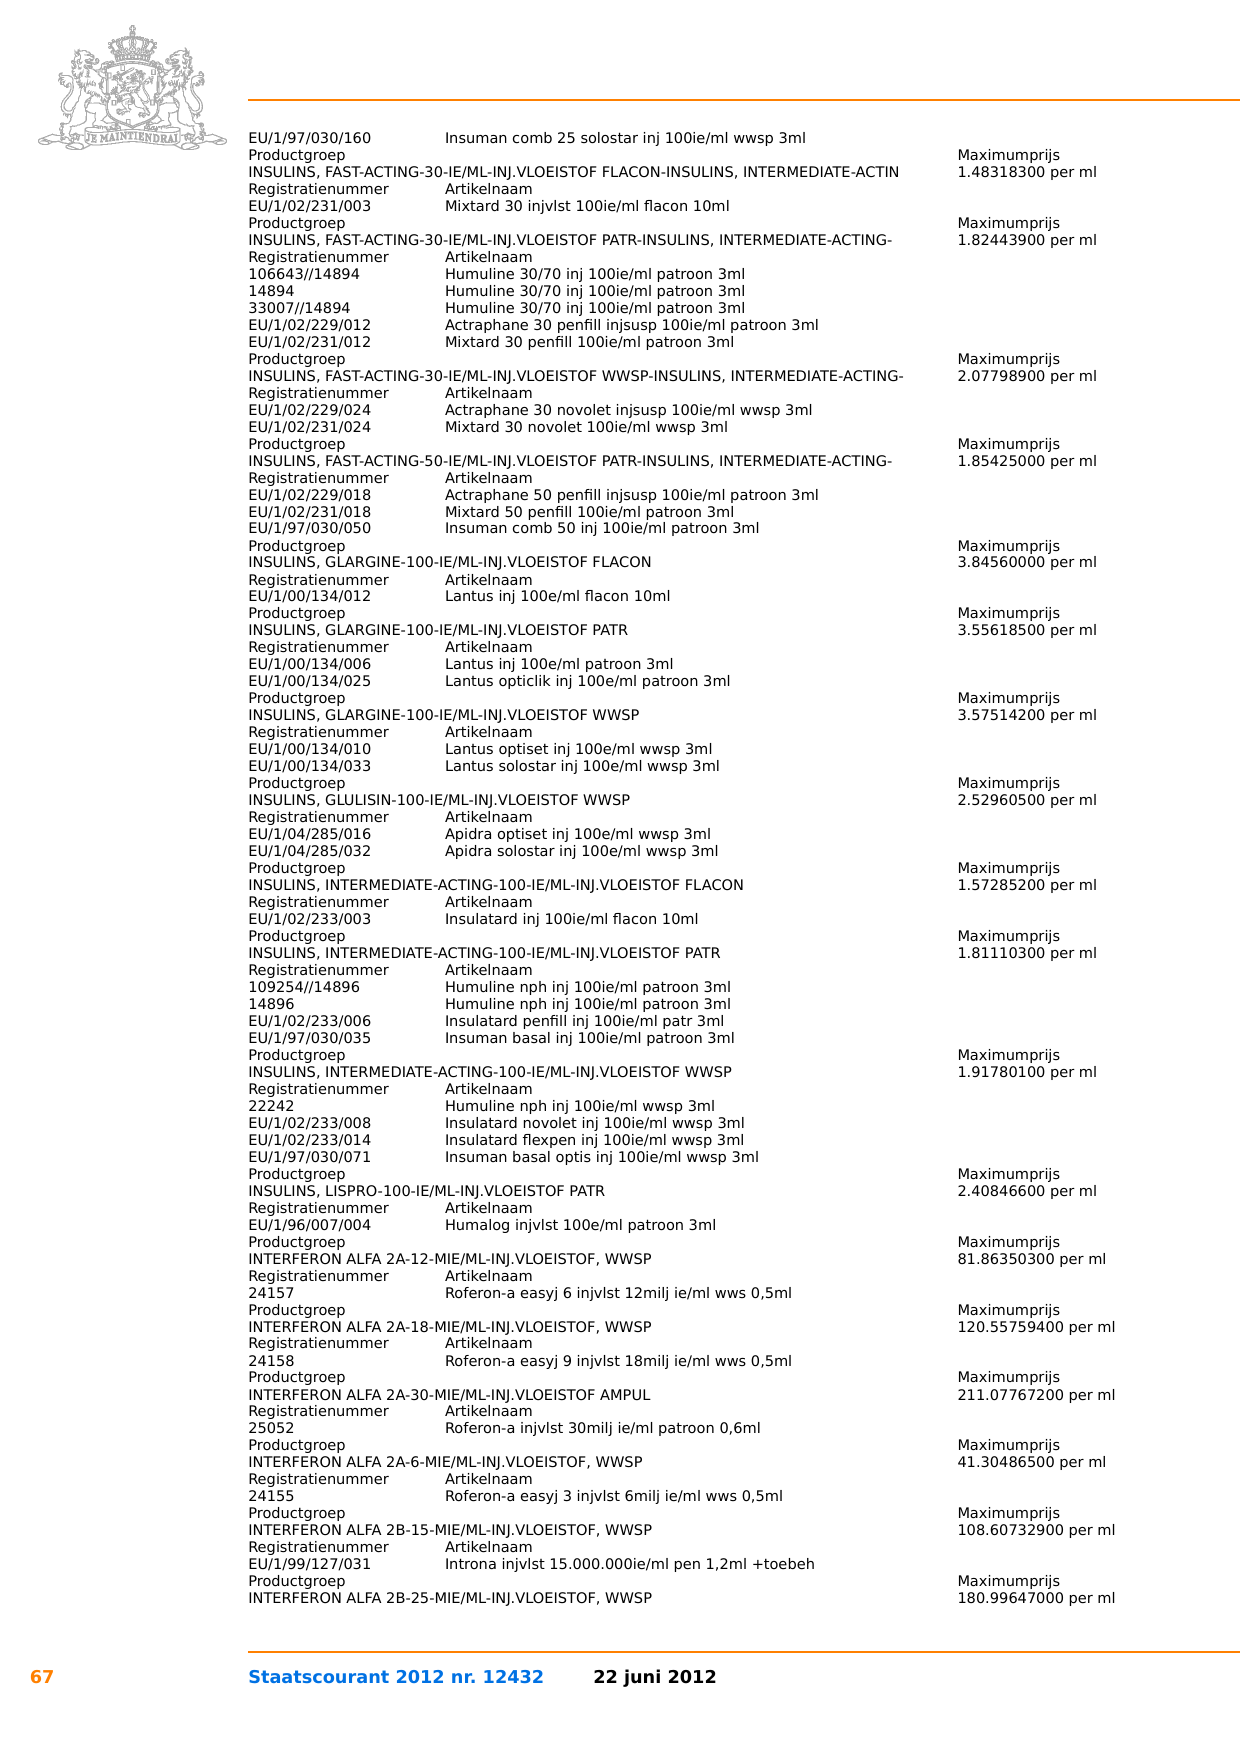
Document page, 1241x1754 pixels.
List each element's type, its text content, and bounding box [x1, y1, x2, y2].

table_cell [951, 1149, 1163, 1166]
table_cell Artikelnaam [439, 1335, 951, 1352]
table_cell 2.40846600 per ml [951, 1183, 1163, 1199]
table_cell EU/1/00/134/033 [248, 758, 439, 775]
table_cell [951, 673, 1163, 690]
table_cell Artikelnaam [439, 1403, 951, 1420]
table_cell Productgroep [248, 1505, 439, 1522]
table_cell Actraphane 50 penfill injsusp 100ie/ml patroon 3ml [439, 486, 951, 503]
table_cell Productgroep [248, 1369, 439, 1386]
table_cell Productgroep [248, 147, 439, 164]
table_cell 2.07798900 per ml [951, 368, 1163, 384]
table_cell Insulatard penfill inj 100ie/ml patr 3ml [439, 1013, 951, 1030]
table_cell Productgroep [248, 928, 439, 945]
table_cell [439, 1166, 951, 1183]
table_cell Registratienummer [248, 1539, 439, 1556]
table_cell Lantus inj 100e/ml flacon 10ml [439, 588, 951, 605]
table_cell EU/1/02/229/012 [248, 317, 439, 334]
table_cell 1.85425000 per ml [951, 453, 1163, 469]
table_cell [951, 1115, 1163, 1132]
table_cell Artikelnaam [439, 1539, 951, 1556]
table_cell INSULINS, FAST-ACTING-30-IE/ML-INJ.VLOEISTOF PATR-INSULINS, INTERMEDIATE-ACTING- [248, 232, 951, 249]
table_cell INSULINS, FAST-ACTING-30-IE/ML-INJ.VLOEISTOF WWSP-INSULINS, INTERMEDIATE-ACTING- [248, 368, 951, 384]
table_cell Productgroep [248, 1301, 439, 1318]
table_cell 106643//14894 [248, 266, 439, 283]
table_cell [951, 198, 1163, 215]
table_cell INSULINS, GLARGINE-100-IE/ML-INJ.VLOEISTOF PATR [248, 622, 951, 639]
table_cell [951, 1556, 1163, 1573]
table_cell Productgroep [248, 775, 439, 792]
table_cell [951, 283, 1163, 300]
table_cell Mixtard 50 penfill 100ie/ml patroon 3ml [439, 504, 951, 520]
table_cell Artikelnaam [439, 1200, 951, 1217]
table_cell Insulatard flexpen inj 100ie/ml wwsp 3ml [439, 1132, 951, 1149]
table_cell Maximumprijs [951, 605, 1163, 622]
table_cell Productgroep [248, 538, 439, 554]
table_cell EU/1/04/285/016 [248, 826, 439, 843]
table_cell INSULINS, FAST-ACTING-50-IE/ML-INJ.VLOEISTOF PATR-INSULINS, INTERMEDIATE-ACTING- [248, 453, 951, 469]
table_cell Artikelnaam [439, 571, 951, 588]
table_cell 108.60732900 per ml [951, 1522, 1163, 1539]
table_cell Productgroep [248, 1047, 439, 1064]
table_cell 24155 [248, 1488, 439, 1505]
table_cell INTERFERON ALFA 2A-30-MIE/ML-INJ.VLOEISTOF AMPUL [248, 1386, 951, 1403]
table_cell Maximumprijs [951, 436, 1163, 452]
table_cell [951, 1200, 1163, 1217]
table_cell [951, 504, 1163, 520]
table_cell [951, 130, 1163, 147]
table_cell Insuman basal optis inj 100ie/ml wwsp 3ml [439, 1149, 951, 1166]
table_cell [951, 1268, 1163, 1284]
table_cell INSULINS, GLARGINE-100-IE/ML-INJ.VLOEISTOF FLACON [248, 554, 951, 571]
table_cell 1.57285200 per ml [951, 877, 1163, 894]
table_cell [951, 1081, 1163, 1098]
table_cell Artikelnaam [439, 809, 951, 826]
table_cell [951, 1335, 1163, 1352]
table_cell [439, 351, 951, 368]
table_cell 25052 [248, 1420, 439, 1437]
table_cell [951, 1098, 1163, 1115]
table_cell Productgroep [248, 860, 439, 877]
table_cell [439, 1573, 951, 1590]
table_cell EU/1/02/229/018 [248, 486, 439, 503]
table_cell Maximumprijs [951, 538, 1163, 554]
table_cell Maximumprijs [951, 1437, 1163, 1454]
table_cell Humuline 30/70 inj 100ie/ml patroon 3ml [439, 283, 951, 300]
table_cell [951, 385, 1163, 402]
table_cell 109254//14896 [248, 979, 439, 996]
table_cell [951, 520, 1163, 537]
table_cell 3.84560000 per ml [951, 554, 1163, 571]
table_cell Registratienummer [248, 1268, 439, 1284]
table_cell [439, 1234, 951, 1251]
table_cell 180.99647000 per ml [951, 1590, 1163, 1607]
table_cell Registratienummer [248, 1081, 439, 1098]
table_cell Artikelnaam [439, 385, 951, 402]
table_cell Maximumprijs [951, 1234, 1163, 1251]
table_cell INSULINS, FAST-ACTING-30-IE/ML-INJ.VLOEISTOF FLACON-INSULINS, INTERMEDIATE-ACTIN [248, 164, 951, 181]
table_cell EU/1/04/285/032 [248, 843, 439, 860]
table_cell Mixtard 30 novolet 100ie/ml wwsp 3ml [439, 419, 951, 436]
table_cell [439, 147, 951, 164]
table_cell EU/1/97/030/071 [248, 1149, 439, 1166]
table_cell EU/1/02/229/024 [248, 402, 439, 418]
table_cell Registratienummer [248, 724, 439, 741]
table_cell [951, 249, 1163, 266]
table_cell Apidra solostar inj 100e/ml wwsp 3ml [439, 843, 951, 860]
table_cell [439, 605, 951, 622]
table_cell [439, 215, 951, 232]
table_cell [439, 1505, 951, 1522]
table_cell Registratienummer [248, 1403, 439, 1420]
table_cell 81.86350300 per ml [951, 1251, 1163, 1267]
table_cell Apidra optiset inj 100e/ml wwsp 3ml [439, 826, 951, 843]
table_cell 211.07767200 per ml [951, 1386, 1163, 1403]
table_cell [951, 419, 1163, 436]
table_cell Productgroep [248, 1166, 439, 1183]
table_cell Maximumprijs [951, 1047, 1163, 1064]
table_cell [951, 1030, 1163, 1047]
table_cell Registratienummer [248, 571, 439, 588]
table_cell INSULINS, INTERMEDIATE-ACTING-100-IE/ML-INJ.VLOEISTOF FLACON [248, 877, 951, 894]
table_cell [439, 928, 951, 945]
table_cell [951, 571, 1163, 588]
table_cell [951, 741, 1163, 758]
table_cell [951, 181, 1163, 198]
table_cell [439, 1047, 951, 1064]
table_cell [951, 1013, 1163, 1030]
table_cell Insuman basal inj 100ie/ml patroon 3ml [439, 1030, 951, 1047]
table_cell Productgroep [248, 215, 439, 232]
table_cell 14896 [248, 996, 439, 1013]
table_cell EU/1/99/127/031 [248, 1556, 439, 1573]
table_cell Lantus solostar inj 100e/ml wwsp 3ml [439, 758, 951, 775]
table_cell Insuman comb 25 solostar inj 100ie/ml wwsp 3ml [439, 130, 951, 147]
table_cell Maximumprijs [951, 775, 1163, 792]
table_cell 14894 [248, 283, 439, 300]
table_cell [951, 979, 1163, 996]
table_cell [439, 538, 951, 554]
table_cell EU/1/02/233/006 [248, 1013, 439, 1030]
table_cell Roferon-a easyj 3 injvlst 6milj ie/ml wws 0,5ml [439, 1488, 951, 1505]
table_cell [951, 266, 1163, 283]
table_cell [951, 1420, 1163, 1437]
table_cell 24158 [248, 1353, 439, 1369]
table_cell Humuline nph inj 100ie/ml patroon 3ml [439, 979, 951, 996]
table_cell Artikelnaam [439, 894, 951, 911]
table_cell Registratienummer [248, 470, 439, 486]
table_cell 22242 [248, 1098, 439, 1115]
table_cell Humuline 30/70 inj 100ie/ml patroon 3ml [439, 266, 951, 283]
table_cell Maximumprijs [951, 1573, 1163, 1590]
table_cell Registratienummer [248, 962, 439, 979]
table_cell Maximumprijs [951, 215, 1163, 232]
table_cell Maximumprijs [951, 860, 1163, 877]
table_cell [439, 690, 951, 707]
table_cell [951, 1539, 1163, 1556]
table_cell INTERFERON ALFA 2A-18-MIE/ML-INJ.VLOEISTOF, WWSP [248, 1319, 951, 1335]
table_cell Lantus opticlik inj 100e/ml patroon 3ml [439, 673, 951, 690]
table_cell Artikelnaam [439, 181, 951, 198]
picture [38, 25, 227, 150]
table_cell [951, 894, 1163, 911]
table_cell [951, 656, 1163, 673]
table_cell [951, 1132, 1163, 1149]
table_cell Maximumprijs [951, 690, 1163, 707]
table_cell 3.55618500 per ml [951, 622, 1163, 639]
table_cell [951, 962, 1163, 979]
table_cell Maximumprijs [951, 928, 1163, 945]
table_cell INSULINS, GLULISIN-100-IE/ML-INJ.VLOEISTOF WWSP [248, 792, 951, 809]
table_cell EU/1/96/007/004 [248, 1217, 439, 1233]
table_cell [439, 1301, 951, 1318]
table_cell [951, 758, 1163, 775]
table_cell Registratienummer [248, 249, 439, 266]
table_cell [951, 724, 1163, 741]
table_cell Productgroep [248, 436, 439, 452]
table_cell Registratienummer [248, 1200, 439, 1217]
table_cell 3.57514200 per ml [951, 707, 1163, 724]
table_cell Lantus optiset inj 100e/ml wwsp 3ml [439, 741, 951, 758]
table_cell Registratienummer [248, 809, 439, 826]
table_cell INTERFERON ALFA 2B-15-MIE/ML-INJ.VLOEISTOF, WWSP [248, 1522, 951, 1539]
table_cell 24157 [248, 1285, 439, 1301]
table_cell [951, 1403, 1163, 1420]
table_cell Humuline nph inj 100ie/ml wwsp 3ml [439, 1098, 951, 1115]
table_cell [951, 1353, 1163, 1369]
table_cell [951, 639, 1163, 656]
table_cell Roferon-a easyj 9 injvlst 18milj ie/ml wws 0,5ml [439, 1353, 951, 1369]
table_cell INSULINS, GLARGINE-100-IE/ML-INJ.VLOEISTOF WWSP [248, 707, 951, 724]
table_cell 41.30486500 per ml [951, 1454, 1163, 1471]
table_cell Productgroep [248, 1234, 439, 1251]
table_cell Maximumprijs [951, 1166, 1163, 1183]
table_cell 33007//14894 [248, 300, 439, 317]
table_cell [439, 1369, 951, 1386]
table_cell Registratienummer [248, 639, 439, 656]
table_cell Lantus inj 100e/ml patroon 3ml [439, 656, 951, 673]
table_cell Registratienummer [248, 894, 439, 911]
table_cell Artikelnaam [439, 1081, 951, 1098]
table_cell Registratienummer [248, 1335, 439, 1352]
table_cell 120.55759400 per ml [951, 1319, 1163, 1335]
table_cell [951, 996, 1163, 1013]
table_cell INSULINS, LISPRO-100-IE/ML-INJ.VLOEISTOF PATR [248, 1183, 951, 1199]
table_cell Maximumprijs [951, 1505, 1163, 1522]
table_cell EU/1/00/134/010 [248, 741, 439, 758]
table_cell Artikelnaam [439, 470, 951, 486]
table_cell Productgroep [248, 690, 439, 707]
table_cell INSULINS, INTERMEDIATE-ACTING-100-IE/ML-INJ.VLOEISTOF WWSP [248, 1064, 951, 1081]
table_cell [951, 1488, 1163, 1505]
table_cell [439, 775, 951, 792]
table_cell Maximumprijs [951, 147, 1163, 164]
table_cell Roferon-a injvlst 30milj ie/ml patroon 0,6ml [439, 1420, 951, 1437]
table_cell [439, 436, 951, 452]
table_cell 1.81110300 per ml [951, 945, 1163, 962]
table_cell Introna injvlst 15.000.000ie/ml pen 1,2ml +toebeh [439, 1556, 951, 1573]
table_cell Artikelnaam [439, 1268, 951, 1284]
table_cell EU/1/02/233/003 [248, 911, 439, 928]
table_cell 1.82443900 per ml [951, 232, 1163, 249]
table_cell Insulatard novolet inj 100ie/ml wwsp 3ml [439, 1115, 951, 1132]
table_cell Artikelnaam [439, 249, 951, 266]
table_cell Artikelnaam [439, 724, 951, 741]
table_cell [951, 843, 1163, 860]
table_cell [439, 1437, 951, 1454]
table_cell EU/1/02/233/014 [248, 1132, 439, 1149]
table_cell EU/1/00/134/006 [248, 656, 439, 673]
table_cell 2.52960500 per ml [951, 792, 1163, 809]
table_cell [439, 860, 951, 877]
table_cell Actraphane 30 novolet injsusp 100ie/ml wwsp 3ml [439, 402, 951, 418]
table_cell [951, 1217, 1163, 1233]
table_cell [951, 402, 1163, 418]
table_cell Artikelnaam [439, 962, 951, 979]
table_cell EU/1/02/233/008 [248, 1115, 439, 1132]
table_cell Productgroep [248, 351, 439, 368]
table_cell Registratienummer [248, 1471, 439, 1488]
table_cell EU/1/02/231/003 [248, 198, 439, 215]
table_cell INTERFERON ALFA 2B-25-MIE/ML-INJ.VLOEISTOF, WWSP [248, 1590, 951, 1607]
table_cell [951, 300, 1163, 317]
table_cell Maximumprijs [951, 1301, 1163, 1318]
table_cell Productgroep [248, 1573, 439, 1590]
table_cell [951, 1471, 1163, 1488]
table_cell EU/1/97/030/160 [248, 130, 439, 147]
table_cell EU/1/97/030/050 [248, 520, 439, 537]
table_cell INTERFERON ALFA 2A-12-MIE/ML-INJ.VLOEISTOF, WWSP [248, 1251, 951, 1267]
table_cell [951, 1285, 1163, 1301]
table_cell EU/1/02/231/012 [248, 334, 439, 351]
table_cell EU/1/02/231/018 [248, 504, 439, 520]
table_cell EU/1/97/030/035 [248, 1030, 439, 1047]
table_cell Maximumprijs [951, 1369, 1163, 1386]
table_cell EU/1/00/134/025 [248, 673, 439, 690]
table_cell [951, 334, 1163, 351]
table_cell Roferon-a easyj 6 injvlst 12milj ie/ml wws 0,5ml [439, 1285, 951, 1301]
table_cell INSULINS, INTERMEDIATE-ACTING-100-IE/ML-INJ.VLOEISTOF PATR [248, 945, 951, 962]
table_cell [951, 486, 1163, 503]
table_cell Insuman comb 50 inj 100ie/ml patroon 3ml [439, 520, 951, 537]
table_cell EU/1/02/231/024 [248, 419, 439, 436]
table_cell 1.91780100 per ml [951, 1064, 1163, 1081]
table_cell EU/1/00/134/012 [248, 588, 439, 605]
table_cell [951, 470, 1163, 486]
table_cell INTERFERON ALFA 2A-6-MIE/ML-INJ.VLOEISTOF, WWSP [248, 1454, 951, 1471]
table_cell Actraphane 30 penfill injsusp 100ie/ml patroon 3ml [439, 317, 951, 334]
table_cell [951, 809, 1163, 826]
table_cell Humuline 30/70 inj 100ie/ml patroon 3ml [439, 300, 951, 317]
table_cell Artikelnaam [439, 1471, 951, 1488]
table_cell [951, 826, 1163, 843]
table_cell Productgroep [248, 1437, 439, 1454]
table_cell Productgroep [248, 605, 439, 622]
table_cell [951, 317, 1163, 334]
table_cell Mixtard 30 injvlst 100ie/ml flacon 10ml [439, 198, 951, 215]
table_cell Registratienummer [248, 181, 439, 198]
table_cell Maximumprijs [951, 351, 1163, 368]
table_cell Registratienummer [248, 385, 439, 402]
table_cell Insulatard inj 100ie/ml flacon 10ml [439, 911, 951, 928]
table_cell [951, 911, 1163, 928]
table_cell Mixtard 30 penfill 100ie/ml patroon 3ml [439, 334, 951, 351]
table_cell Artikelnaam [439, 639, 951, 656]
table_cell 1.48318300 per ml [951, 164, 1163, 181]
table_cell [951, 588, 1163, 605]
table_cell Humuline nph inj 100ie/ml patroon 3ml [439, 996, 951, 1013]
table_cell Humalog injvlst 100e/ml patroon 3ml [439, 1217, 951, 1233]
